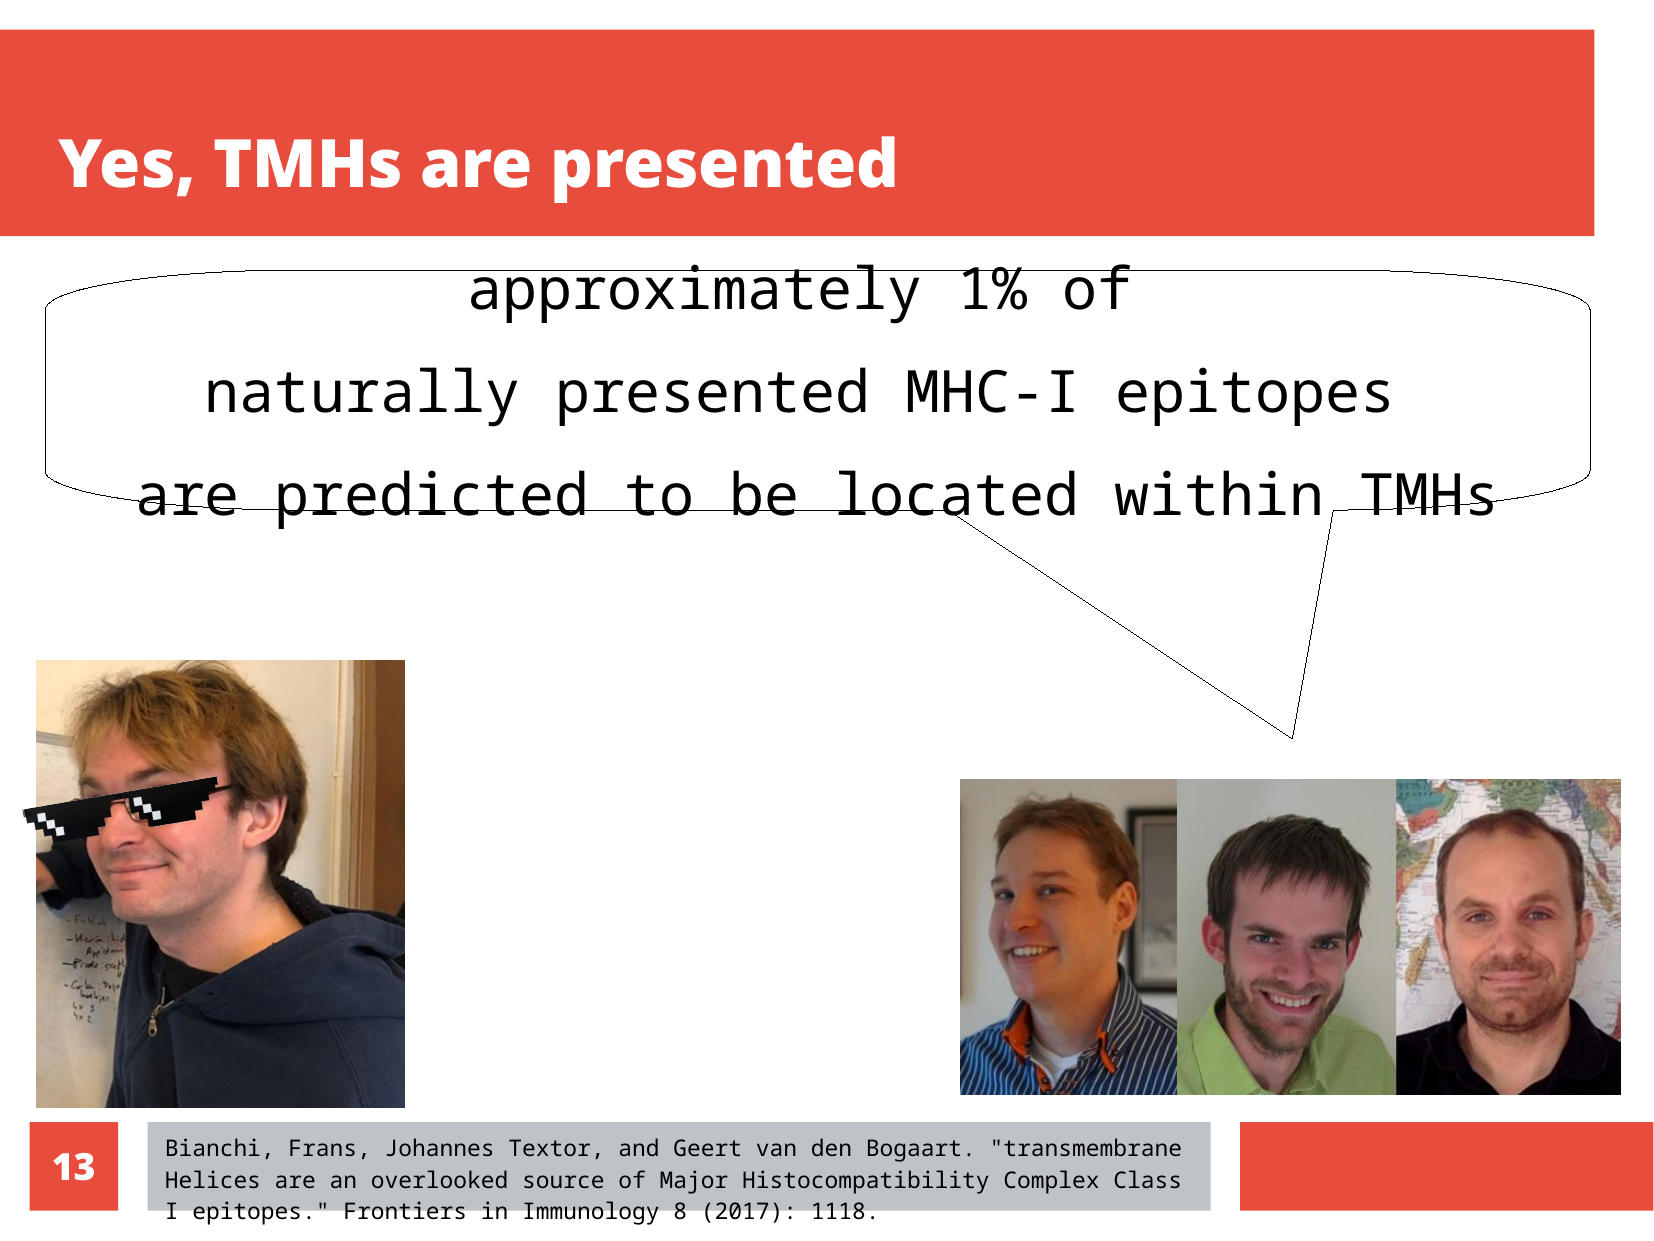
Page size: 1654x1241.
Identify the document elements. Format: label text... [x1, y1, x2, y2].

text_box approximately 1% of naturally presented MHC-I epitopes are predicted to be located within TMHs [45, 270, 1591, 739]
title Yes, TMHs are presented [59, 59, 1595, 207]
picture [22, 660, 406, 1108]
text_box Bianchi, Frans, Johannes Textor, and Geert van den Bogaart. "transmembrane Helices are an overlooked source of Major Histocompatibility Complex Class I epitopes." Frontiers in Immunology 8 (2017): 1118. [150, 1125, 1201, 1209]
picture [960, 779, 1621, 1096]
